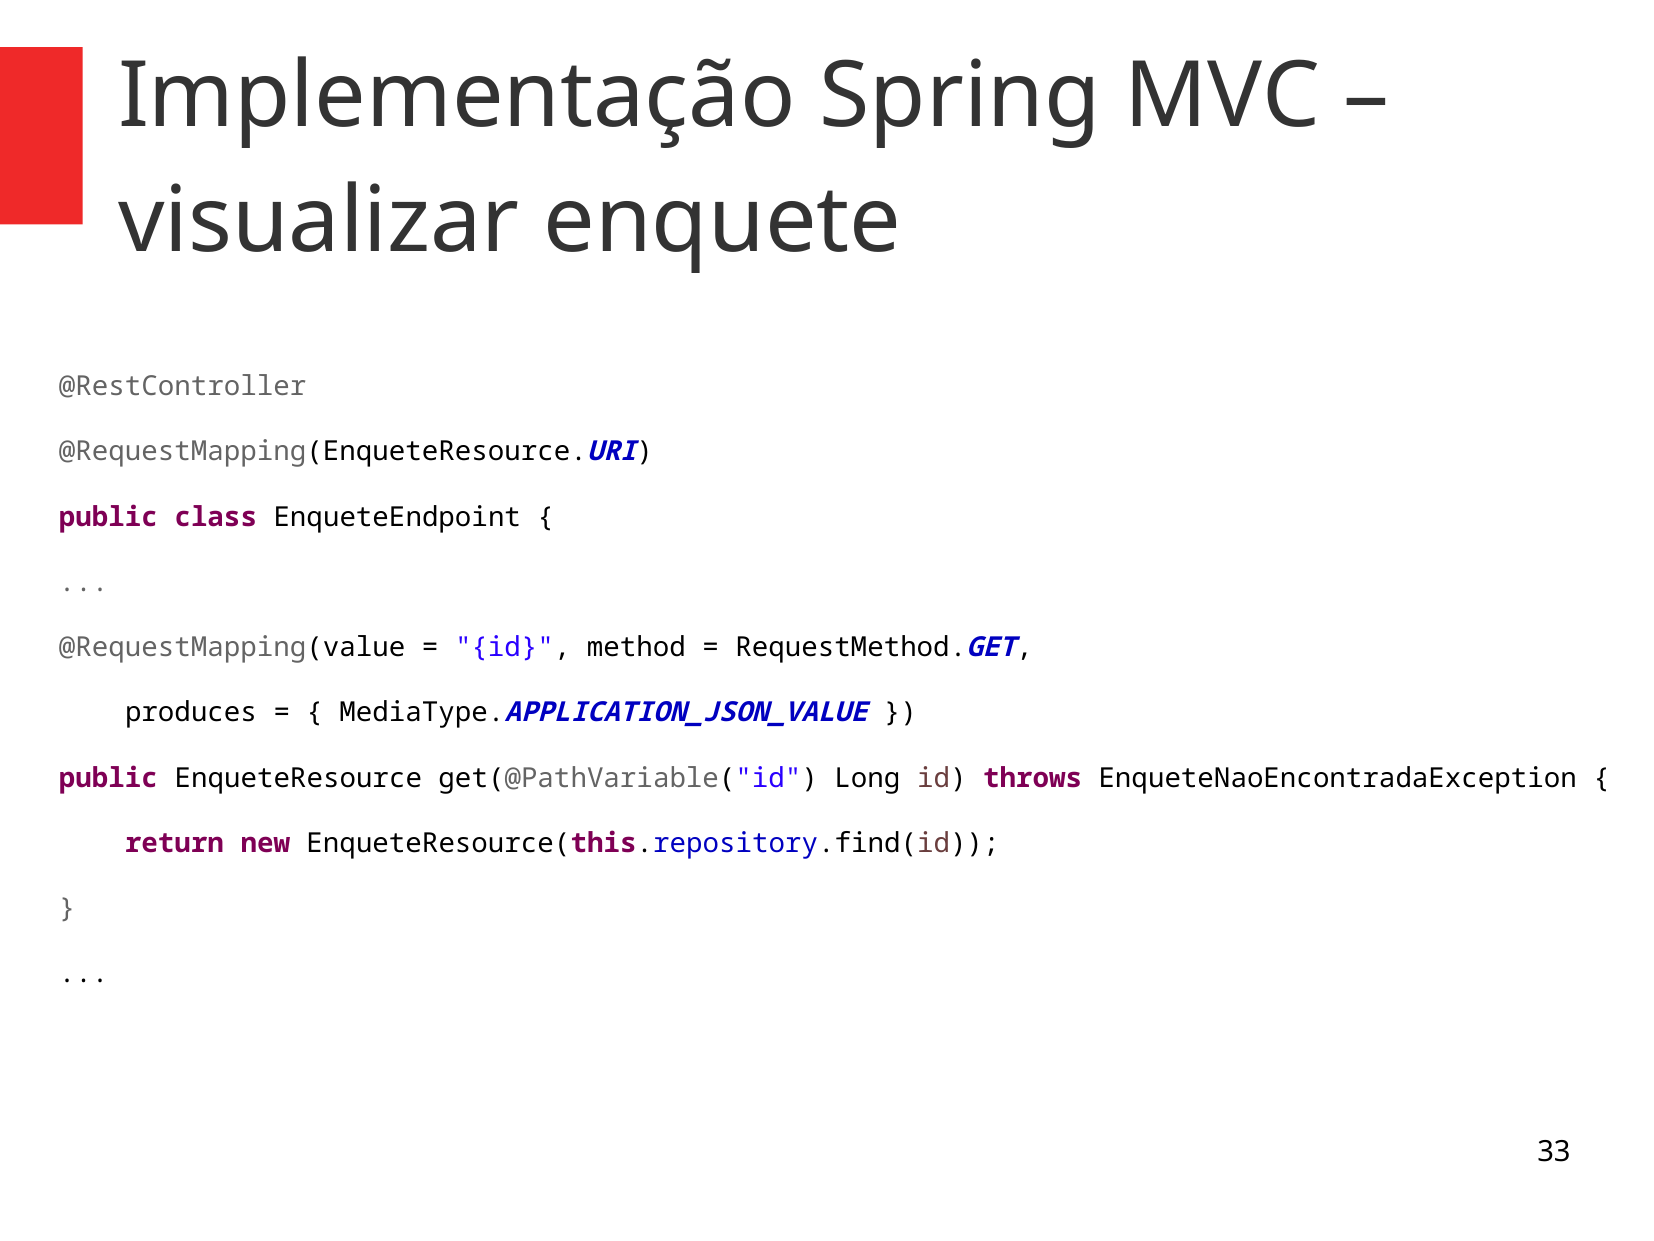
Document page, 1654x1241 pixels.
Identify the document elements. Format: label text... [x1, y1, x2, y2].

title Implementação Spring MVC – visualizar enquete [118, 27, 1571, 279]
list @RestController @RequestMapping(EnqueteResource.URI) public class EnqueteEndpoint { ... @RequestMapping(value = "{id}", method = RequestMethod.GET, produces = { MediaType.APPLICATION_JSON_VALUE }) public EnqueteResource get(@PathVariable("id") Long id) throws EnqueteNaoEncontradaException { return new EnqueteResource(this.repository.find(id)); } ... [59, 366, 1630, 1016]
